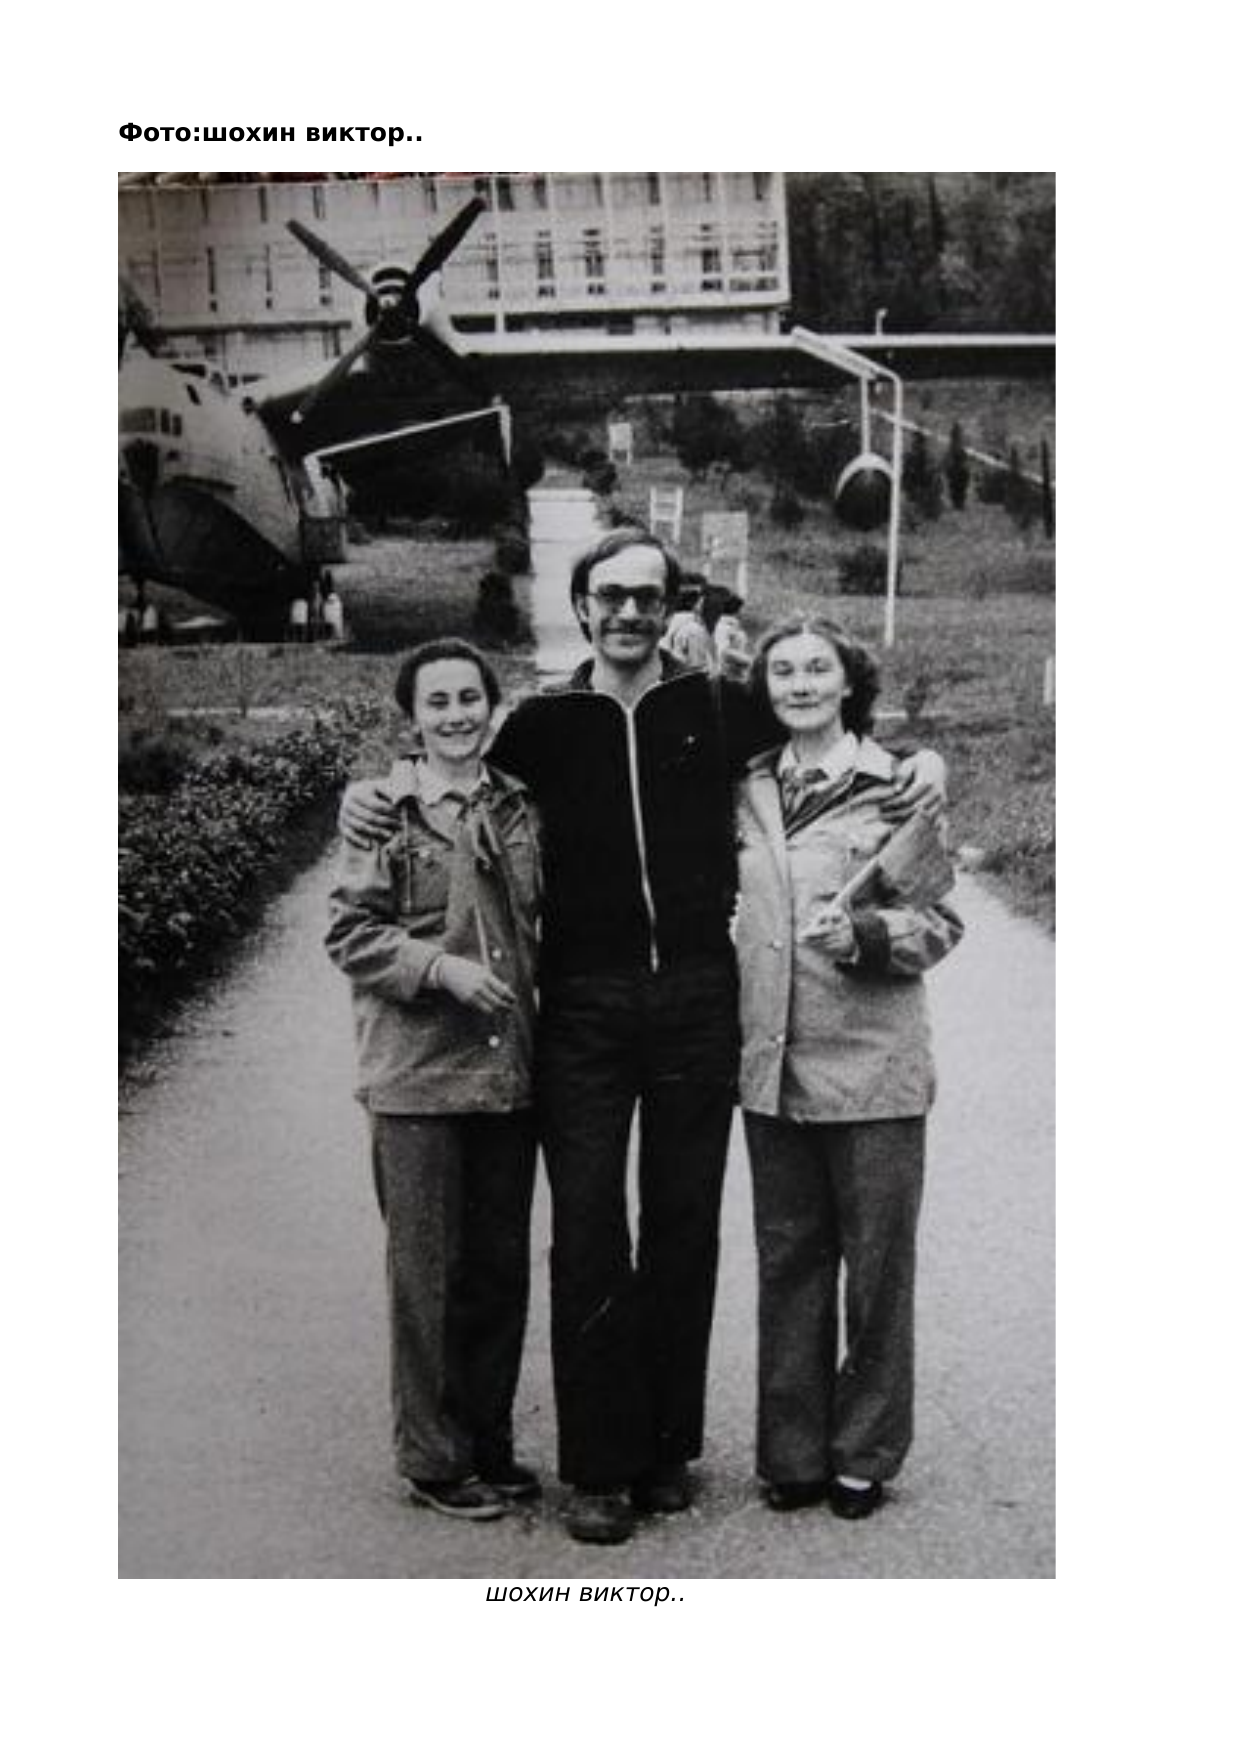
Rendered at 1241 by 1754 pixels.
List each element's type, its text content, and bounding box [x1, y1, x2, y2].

picture [118, 172, 1056, 1579]
text шохин виктор.. [118, 1579, 1056, 1608]
subtitle Фото:шохин виктор.. [118, 118, 1122, 147]
